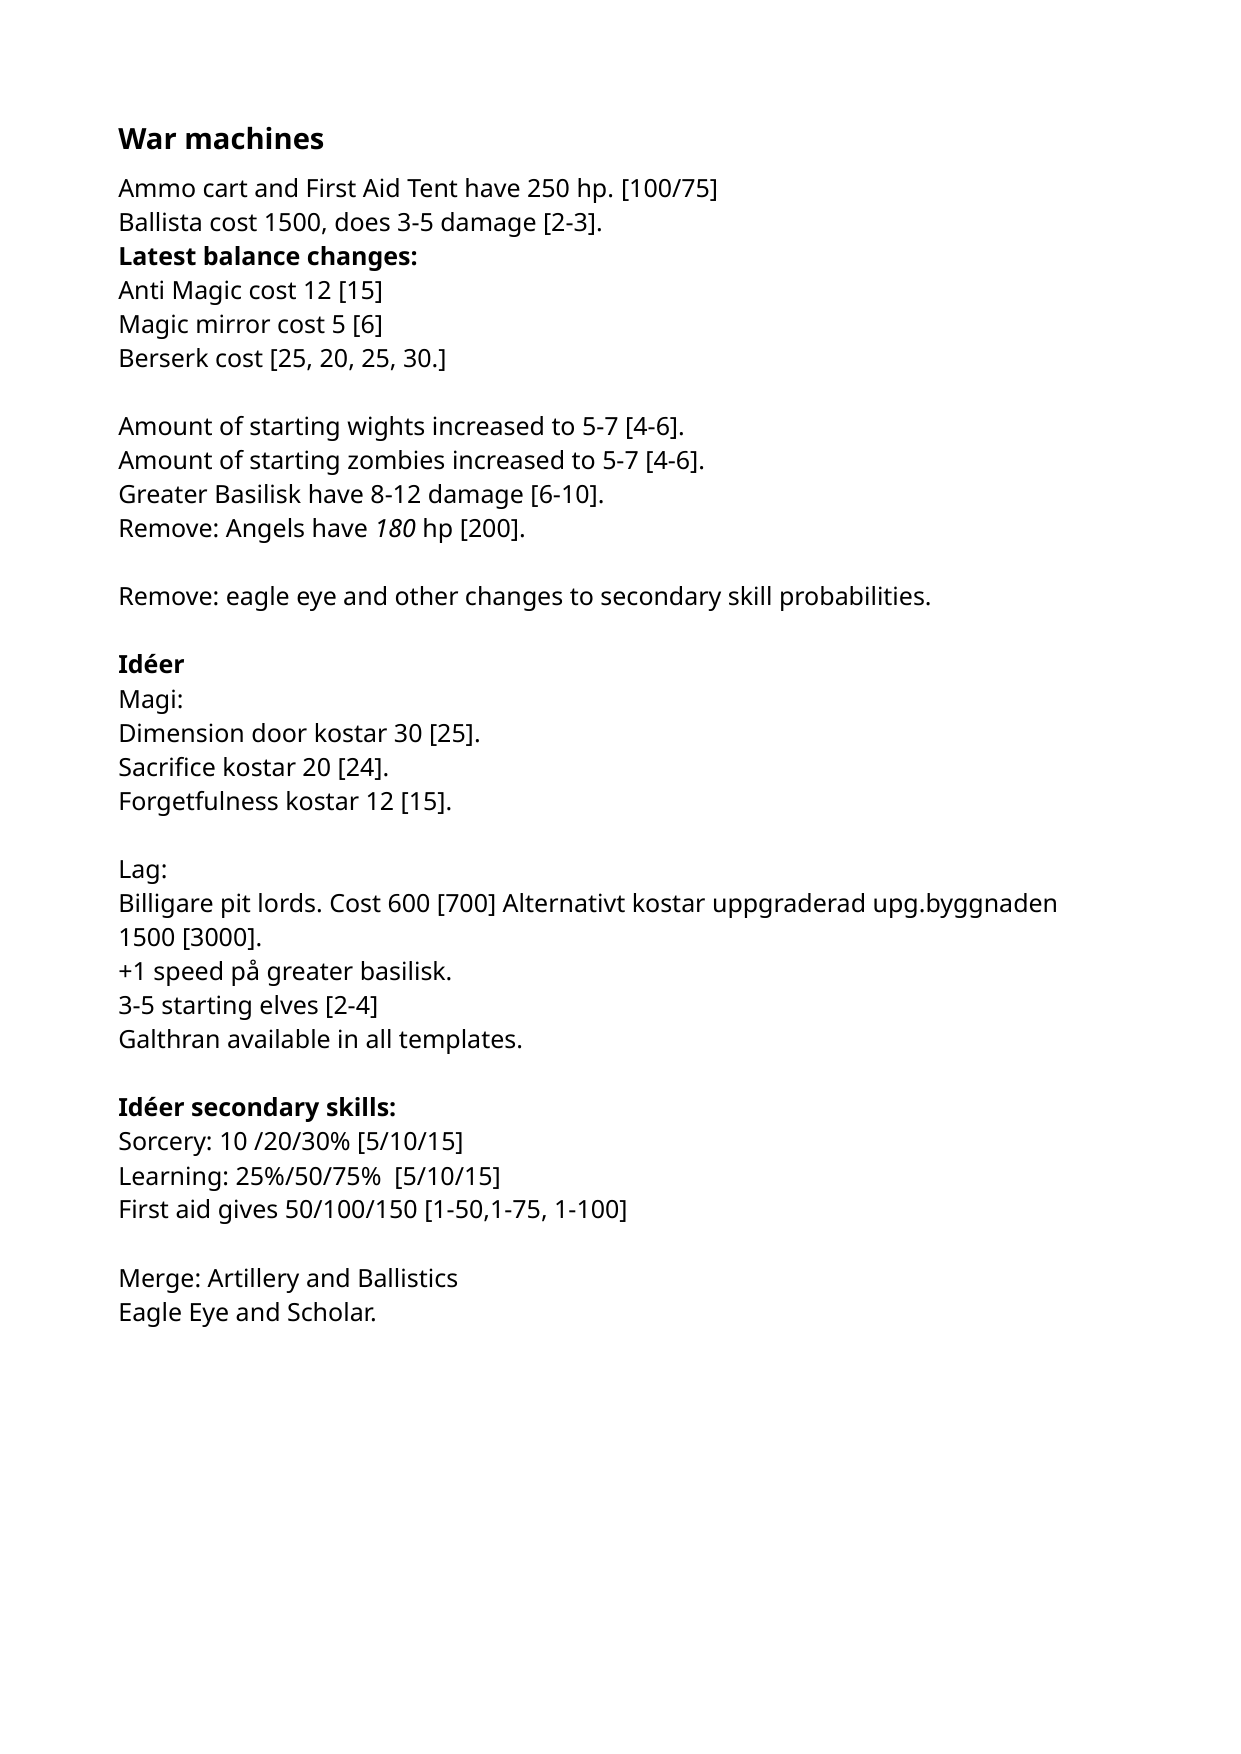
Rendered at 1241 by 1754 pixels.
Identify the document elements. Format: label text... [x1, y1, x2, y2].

text Magic mirror cost 5 [6] [118, 307, 1122, 341]
text Greater Basilisk have 8-12 damage [6-10]. [118, 477, 1122, 511]
text +1 speed på greater basilisk. [118, 954, 1122, 988]
text Dimension door kostar 30 [25]. [118, 715, 1122, 749]
text Idéer [118, 647, 1122, 681]
text Remove: Angels have 180 hp [200]. [118, 511, 1122, 545]
text Amount of starting wights increased to 5-7 [4-6]. [118, 409, 1122, 443]
text First aid gives 50/100/150 [1-50,1-75, 1-100] [118, 1192, 1122, 1226]
text Galthran available in all templates. [118, 1022, 1122, 1056]
text Remove: eagle eye and other changes to secondary skill probabilities. [118, 579, 1122, 613]
text Billigare pit lords. Cost 600 [700] Alternativt kostar uppgraderad upg.byggnaden 1500 [3000]. [118, 886, 1122, 954]
text Eagle Eye and Scholar. [118, 1294, 1122, 1328]
text Idéer secondary skills: [118, 1090, 1122, 1124]
text Sorcery: 10 /20/30% [5/10/15] [118, 1124, 1122, 1158]
text Amount of starting zombies increased to 5-7 [4-6]. [118, 443, 1122, 477]
text Magi: [118, 681, 1122, 715]
text Latest balance changes: [118, 238, 1122, 272]
text War machines [118, 118, 1122, 158]
text Lag: [118, 852, 1122, 886]
text Learning: 25%/50/75% [5/10/15] [118, 1158, 1122, 1192]
text Ballista cost 1500, does 3-5 damage [2-3]. [118, 204, 1122, 238]
text Berserk cost [25, 20, 25, 30.] [118, 341, 1122, 375]
text 3-5 starting elves [2-4] [118, 988, 1122, 1022]
text Anti Magic cost 12 [15] [118, 272, 1122, 307]
text Forgetfulness kostar 12 [15]. [118, 783, 1122, 817]
text Sacrifice kostar 20 [24]. [118, 749, 1122, 783]
text Merge: Artillery and Ballistics [118, 1260, 1122, 1294]
text Ammo cart and First Aid Tent have 250 hp. [100/75] [118, 170, 1122, 204]
